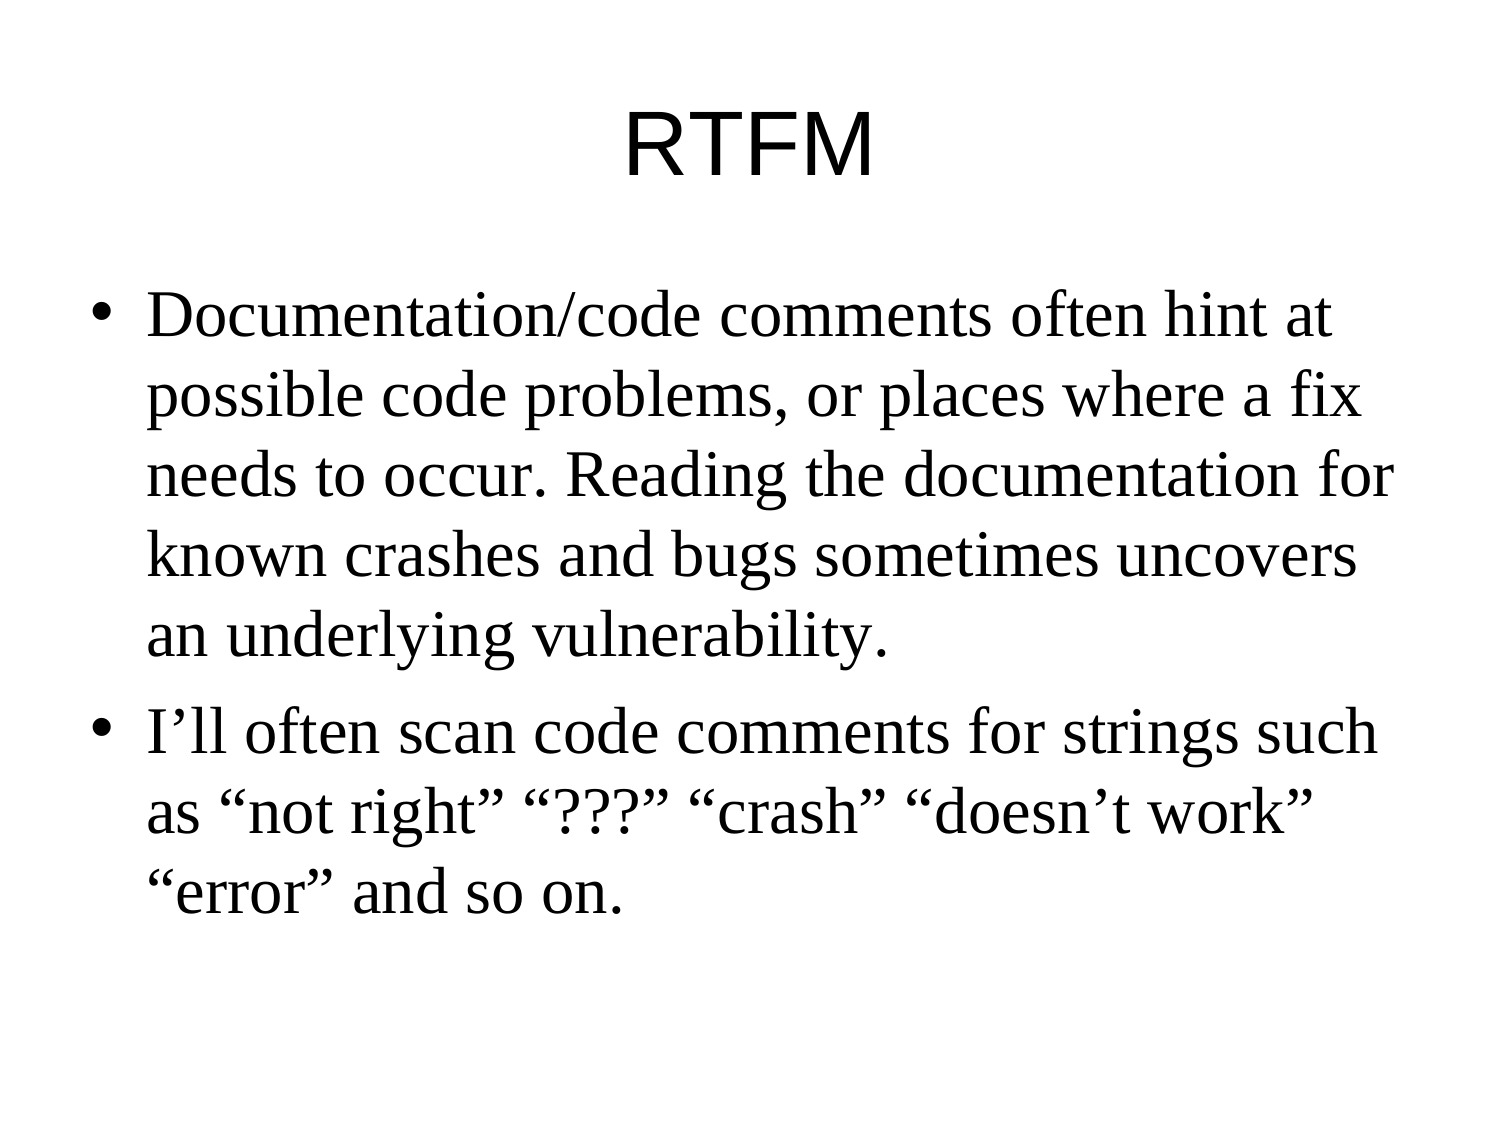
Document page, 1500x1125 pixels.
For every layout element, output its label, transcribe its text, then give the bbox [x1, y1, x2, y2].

title RTFM [75, 45, 1426, 233]
list Documentation/code comments often hint at possible code problems, or places where a fix needs to occur. Reading the documentation for known crashes and bugs sometimes uncovers an underlying vulnerability. I’ll often scan code comments for strings such as “not right” “???” “crash” “doesn’t work” “error” and so on. [75, 262, 1426, 1031]
